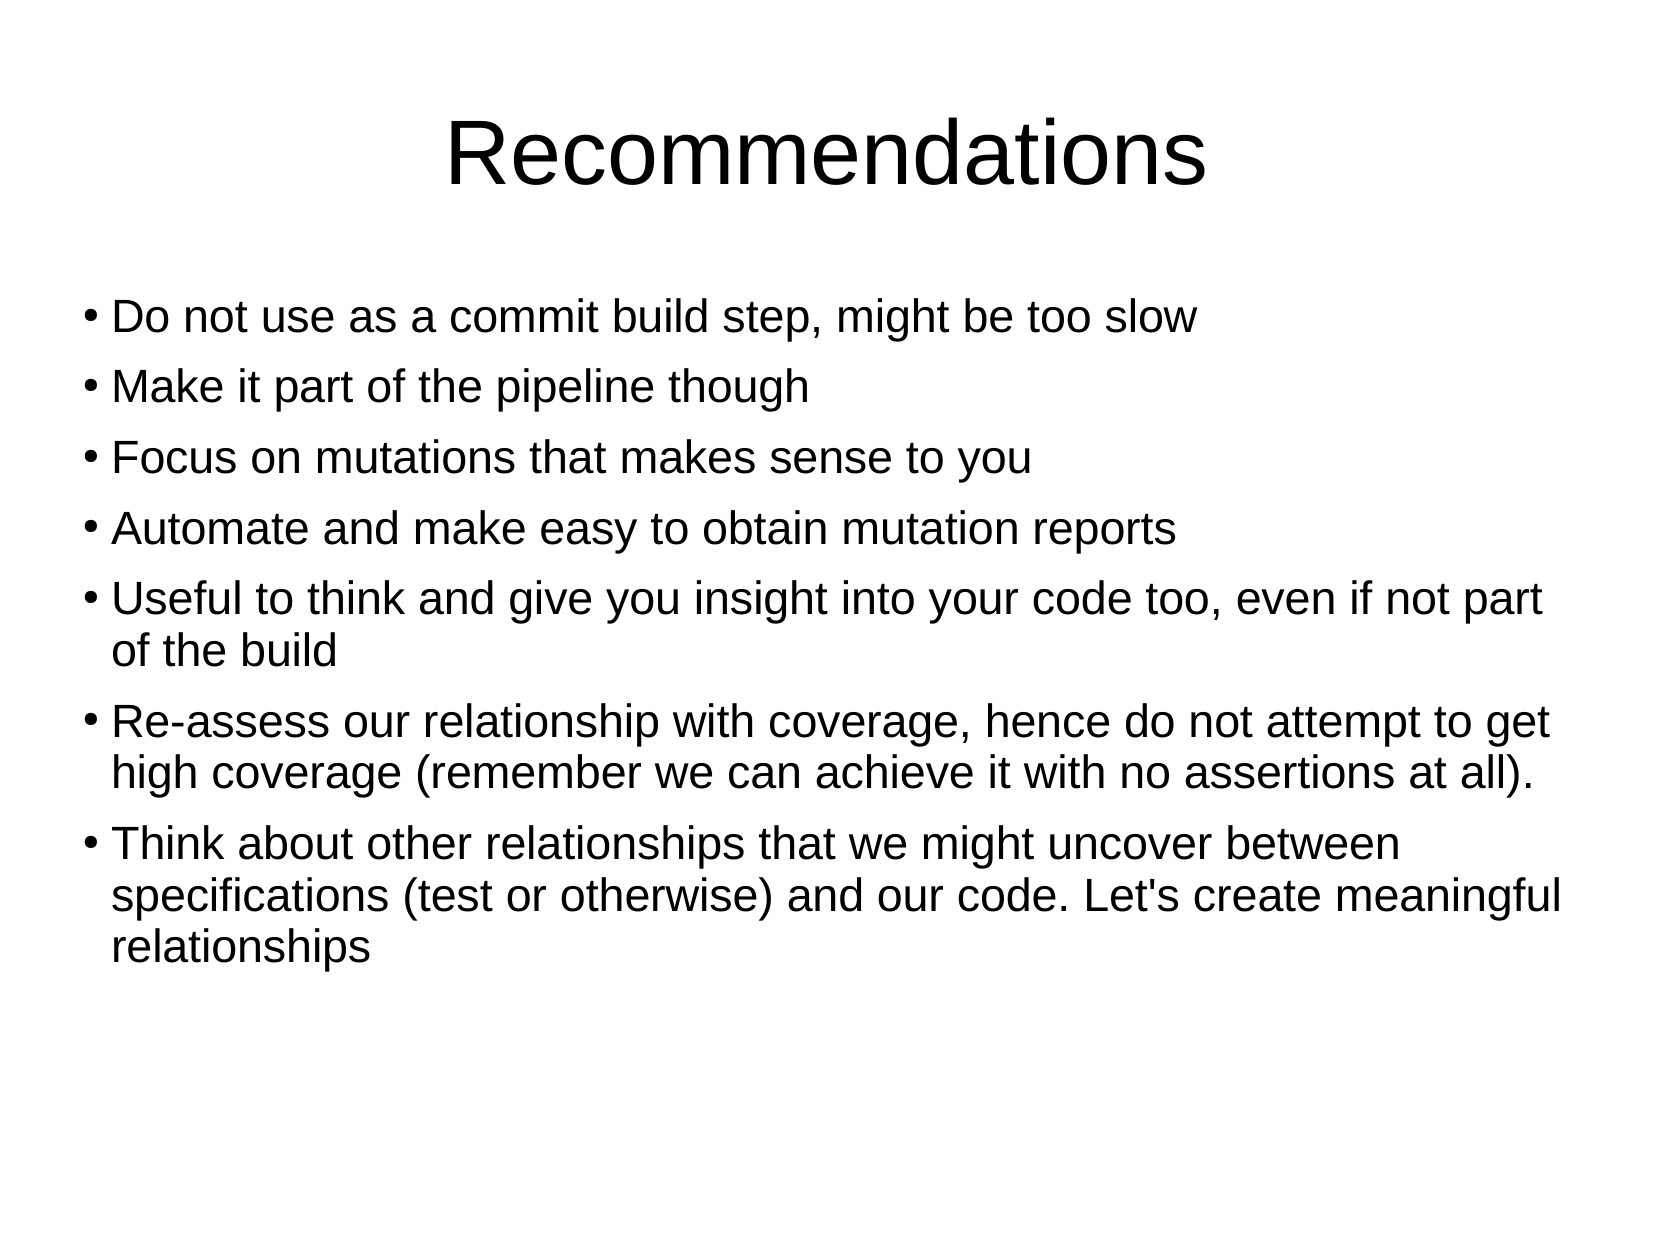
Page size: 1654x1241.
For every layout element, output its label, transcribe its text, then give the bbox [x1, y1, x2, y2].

list Do not use as a commit build step, might be too slow Make it part of the pipeline though Focus on mutations that makes sense to you Automate and make easy to obtain mutation reports Useful to think and give you insight into your code too, even if not part of the build Re-assess our relationship with coverage, hence do not attempt to get high coverage (remember we can achieve it with no assertions at all). Think about other relationships that we might uncover between specifications (test or otherwise) and our code. Let's create meaningful relationships [82, 290, 1571, 1010]
title Recommendations [82, 49, 1571, 257]
